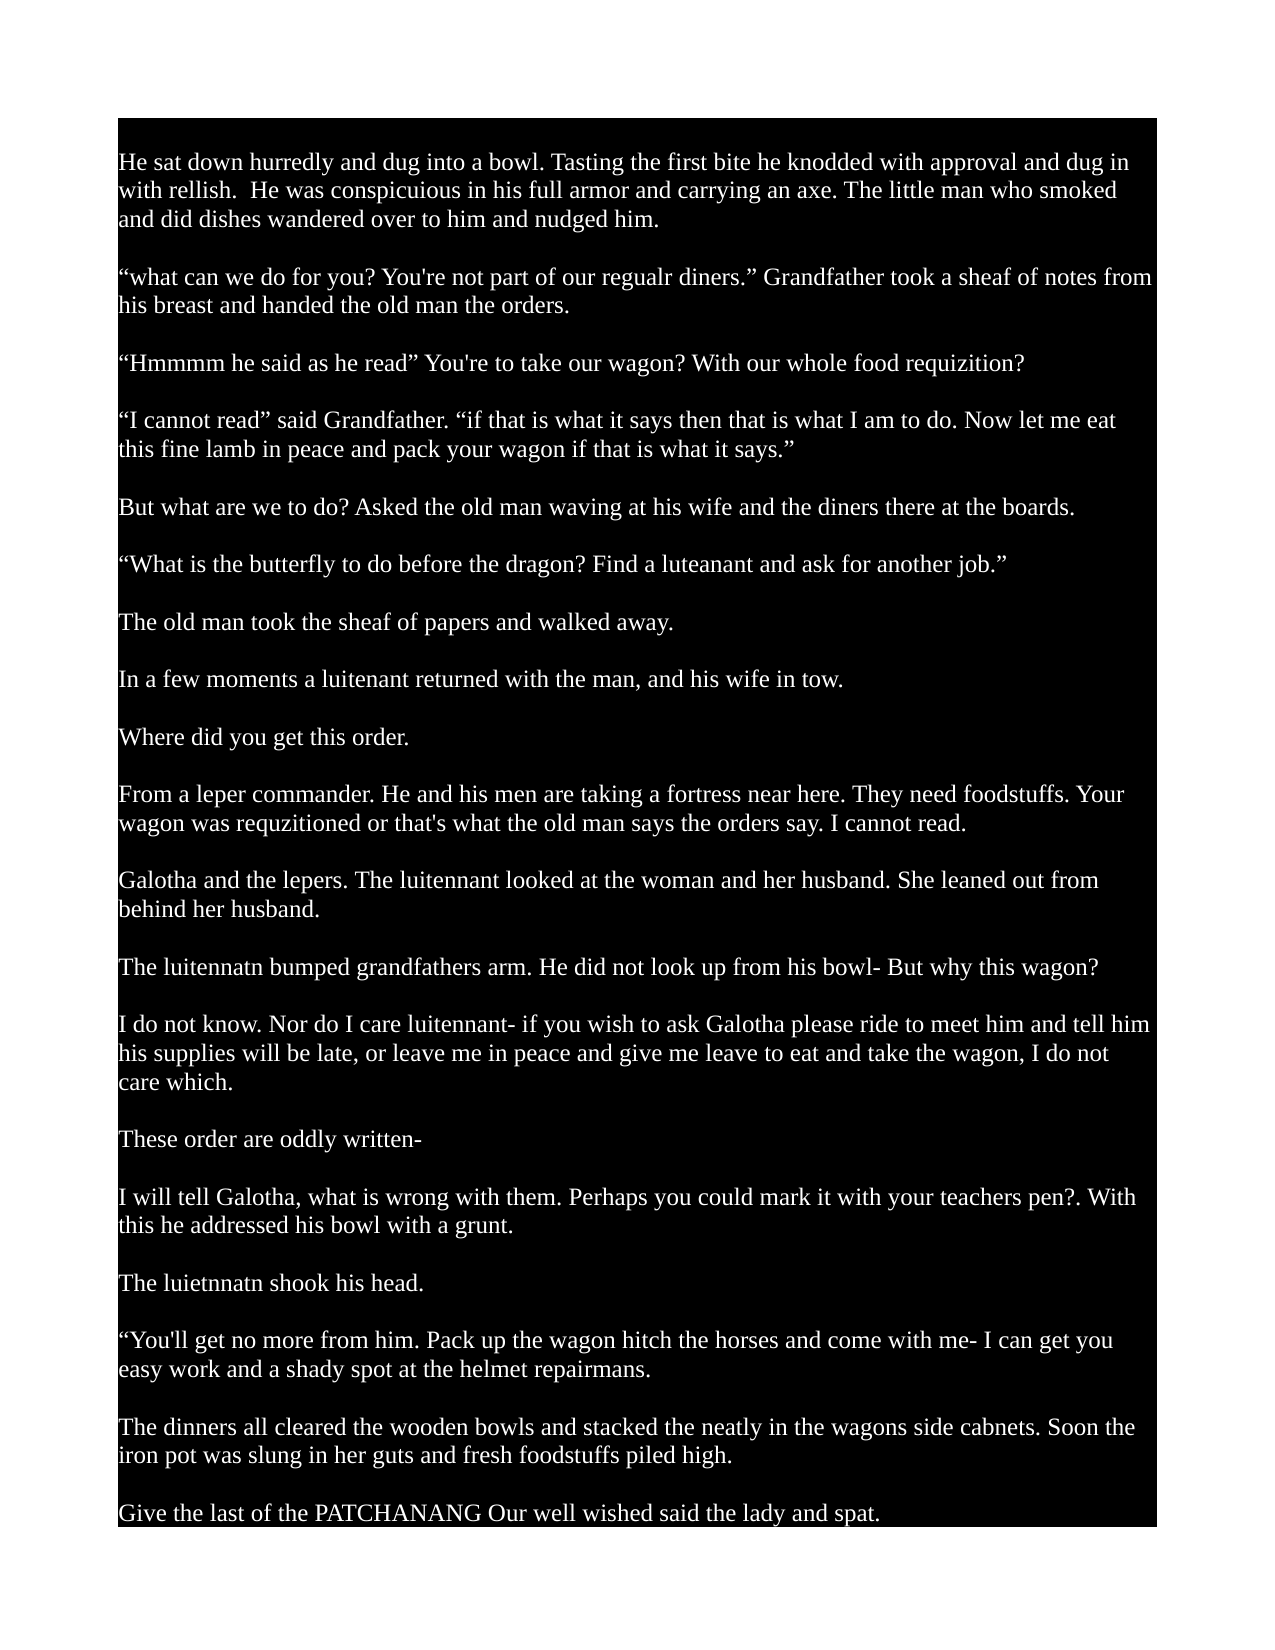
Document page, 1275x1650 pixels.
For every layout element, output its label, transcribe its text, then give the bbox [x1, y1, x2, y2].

text These order are oddly written- I will tell Galotha, what is wrong with them. Perhaps you could mark it with your teachers pen?. With this he addressed his bowl with a grunt. The luietnnatn shook his head. “You'll get no more from him. Pack up the wagon hitch the horses and come with me- I can get you easy work and a shady spot at the helmet repairmans. [118, 1096, 1157, 1383]
text The old man took the sheaf of papers and walked away. [118, 607, 1157, 636]
text “what can we do for you? You're not part of our regualr diners.” Grandfather took a sheaf of notes from his breast and handed the old man the orders. “Hmmmm he said as he read” You're to take our wagon? With our whole food requizition? “I cannot read” said Grandfather. “if that is what it says then that is what I am to do. Now let me eat this fine lamb in peace and pack your wagon if that is what it says.” But what are we to do? Asked the old man waving at his wife and the diners there at the boards. “What is the butterfly to do before the dragon? Find a luteanant and ask for another job.” [118, 233, 1157, 578]
text Where did you get this order. From a leper commander. He and his men are taking a fortress near here. They need foodstuffs. Your wagon was requzitioned or that's what the old man says the orders say. I cannot read. [118, 722, 1157, 837]
text In a few moments a luitenant returned with the man, and his wife in tow. [118, 664, 1157, 693]
text He sat down hurredly and dug into a bowl. Tasting the first bite he knodded with approval and dug in with rellish. He was conspicuious in his full armor and carrying an axe. The little man who smoked and did dishes wandered over to him and nudged him. [118, 118, 1157, 233]
text The dinners all cleared the wooden bowls and stacked the neatly in the wagons side cabnets. Soon the iron pot was slung in her guts and fresh foodstuffs piled high. Give the last of the PATCHANANG Our well wished said the lady and spat. [118, 1412, 1157, 1527]
text Galotha and the lepers. The luitennant looked at the woman and her husband. She leaned out from behind her husband. The luitennatn bumped grandfathers arm. He did not look up from his bowl- But why this wagon? I do not know. Nor do I care luitennant- if you wish to ask Galotha please ride to meet him and tell him his supplies will be late, or leave me in peace and give me leave to eat and take the wagon, I do not care which. [118, 837, 1157, 1096]
